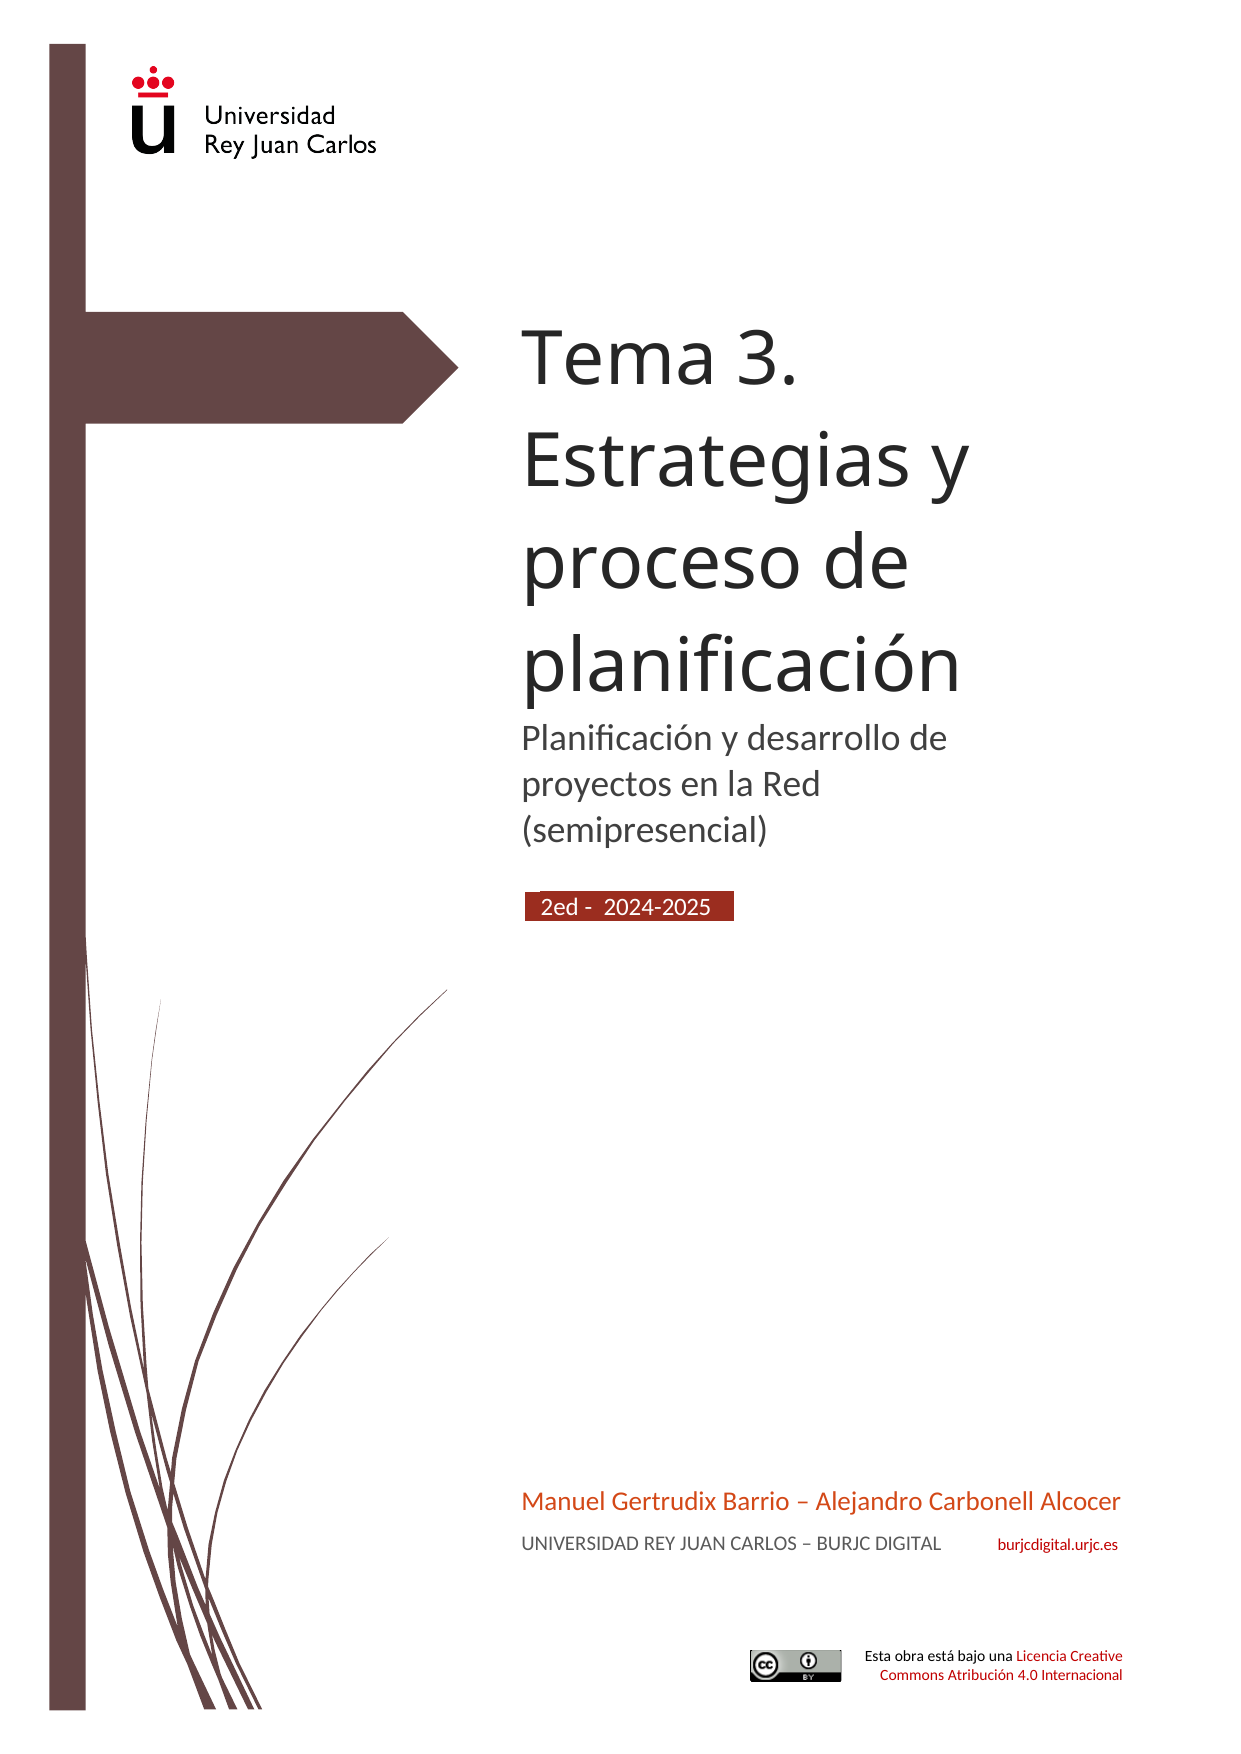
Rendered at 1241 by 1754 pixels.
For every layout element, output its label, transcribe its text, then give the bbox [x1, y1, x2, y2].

text Esta obra está bajo una Licencia Creative Commons Atribución 4.0 Internacional [863, 1646, 1123, 1684]
text Manuel Gertrudix Barrio – Alejandro Carbonell Alcocer [521, 1484, 1134, 1517]
picture [750, 1650, 842, 1682]
subtitle Tema 3. Estrategias y proceso de planificación [521, 304, 1066, 713]
text 2ed - 2024-2025 [175, 891, 1085, 921]
picture [132, 66, 376, 159]
subtitle Planificación y desarrollo de proyectos en la Red (semipresencial) [521, 714, 1066, 852]
text UNIVERSIDAD REY JUAN CARLOS – BURJC DIGITAL burjcdigital.urjc.es [521, 1530, 1134, 1556]
